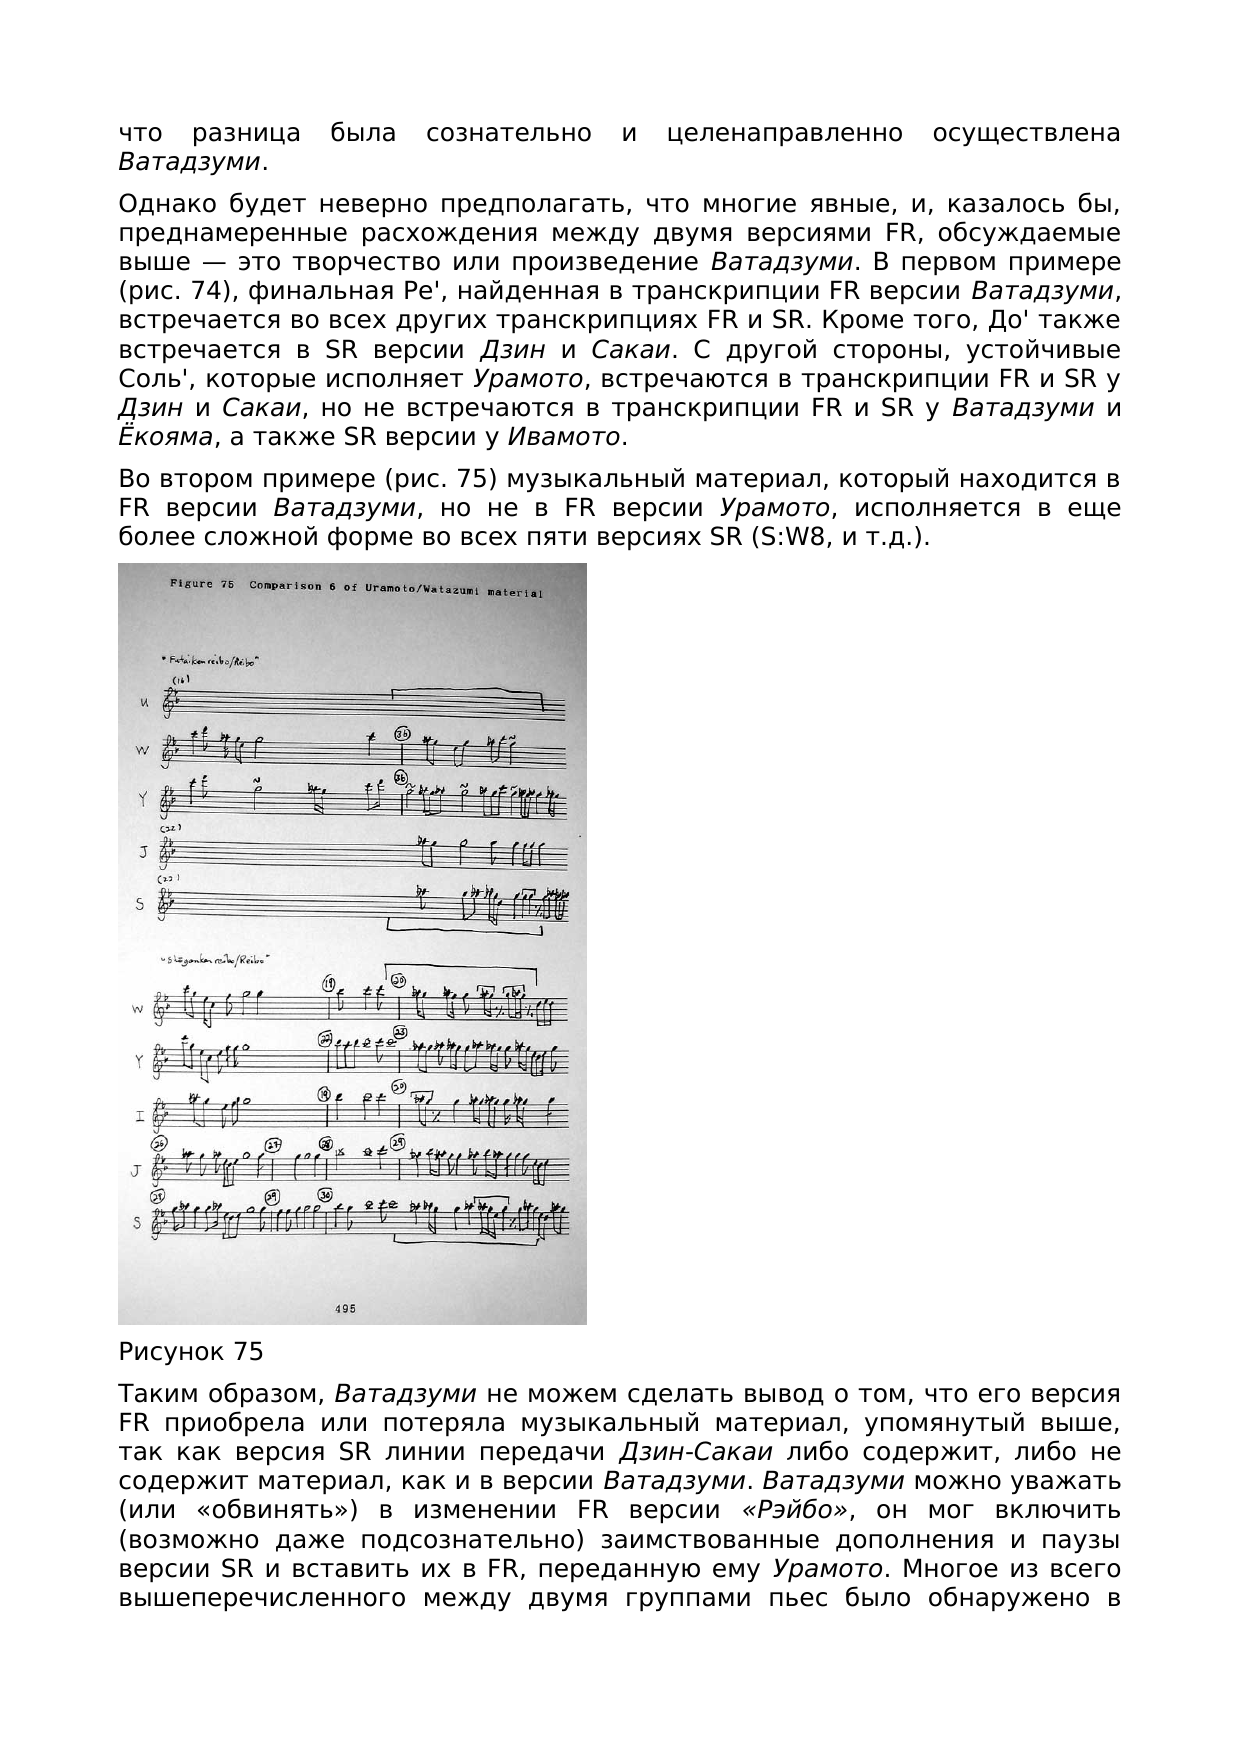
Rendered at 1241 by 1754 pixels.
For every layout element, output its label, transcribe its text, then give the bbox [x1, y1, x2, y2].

text Во втором примере (рис. 75) музыкальный материал, который находится в FR версии Ватадзуми, но не в FR версии Урамото, исполняется в еще более сложной форме во всех пяти версиях SR (S:W8, и т.д.). [118, 464, 1122, 551]
picture [118, 563, 587, 1325]
text Таким образом, Ватадзуми не можем сделать вывод о том, что его версия FR приобрела или потеряла музыкальный материал, упомянутый выше, так как версия SR линии передачи Дзин-Сакаи либо содержит, либо не содержит материал, как и в версии Ватадзуми. Ватадзуми можно уважать (или «обвинять») в изменении FR версии «Рэйбо», он мог включить (возможно даже подсознательно) заимствованные дополнения и паузы версии SR и вставить их в FR, переданную ему Урамото. Многое из всего вышеперечисленного между двумя группами пьес было обнаружено в [118, 1379, 1122, 1612]
text что разница была сознательно и целенаправленно осуществлена Ватадзуми. [118, 118, 1122, 176]
text Однако будет неверно предполагать, что многие явные, и, казалось бы, преднамеренные расхождения между двумя версиями FR, обсуждаемые выше — это творчество или произведение Ватадзуми. В первом примере (рис. 74), финальная Ре', найденная в транскрипции FR версии Ватадзуми, встречается во всех других транскрипциях FR и SR. Кроме того, До' также встречается в SR версии Дзин и Сакаи. С другой стороны, устойчивые Соль', которые исполняет Урамото, встречаются в транскрипции FR и SR у Дзин и Сакаи, но не встречаются в транскрипции FR и SR у Ватадзуми и Ёкояма, а также SR версии у Ивамото. [118, 189, 1122, 451]
text Рисунок 75 [118, 1337, 1122, 1367]
